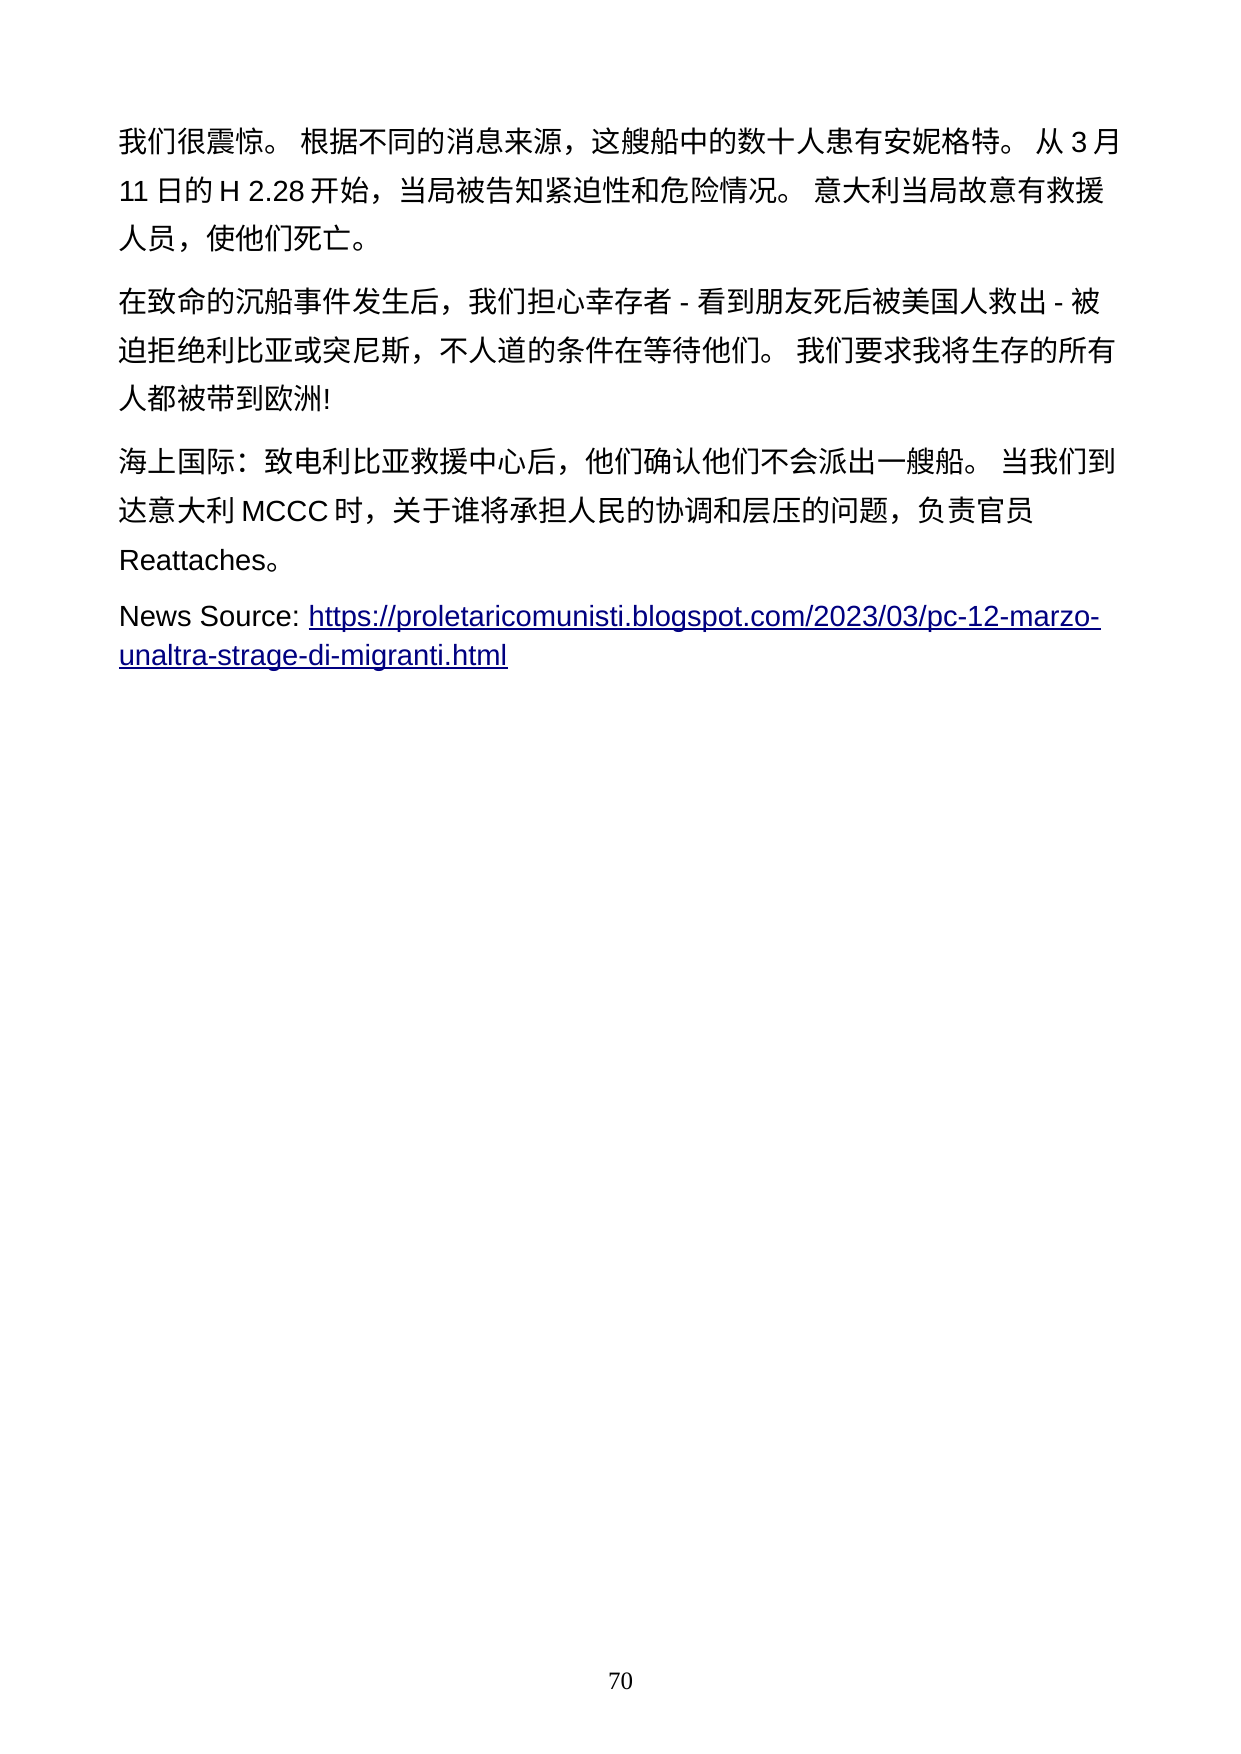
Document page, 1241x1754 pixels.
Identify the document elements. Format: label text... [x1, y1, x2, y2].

text 在致命的沉船事件发生后，我们担心幸存者 - 看到朋友死后被美国人救出 - 被迫拒绝利比亚或突尼斯，不人道的条件在等待他们。 我们要求我将生存的所有人都被带到欧洲! [118, 279, 1122, 418]
text News Source: https://proletaricomunisti.blogspot.com/2023/03/pc-12-marzo-unaltra-strage-di-migranti.html [118, 599, 1122, 671]
text 我们很震惊。 根据不同的消息来源，这艘船中的数十人患有安妮格特。 从3月11日的H 2.28开始，当局被告知紧迫性和危险情况。 意大利当局故意有救援人员，使他们死亡。 [118, 118, 1122, 258]
text 海上国际：致电利比亚救援中心后，他们确认他们不会派出一艘船。 当我们到达意大利MCCC时，关于谁将承担人民的协调和层压的问题，负责官员Reattaches。 [118, 439, 1122, 578]
